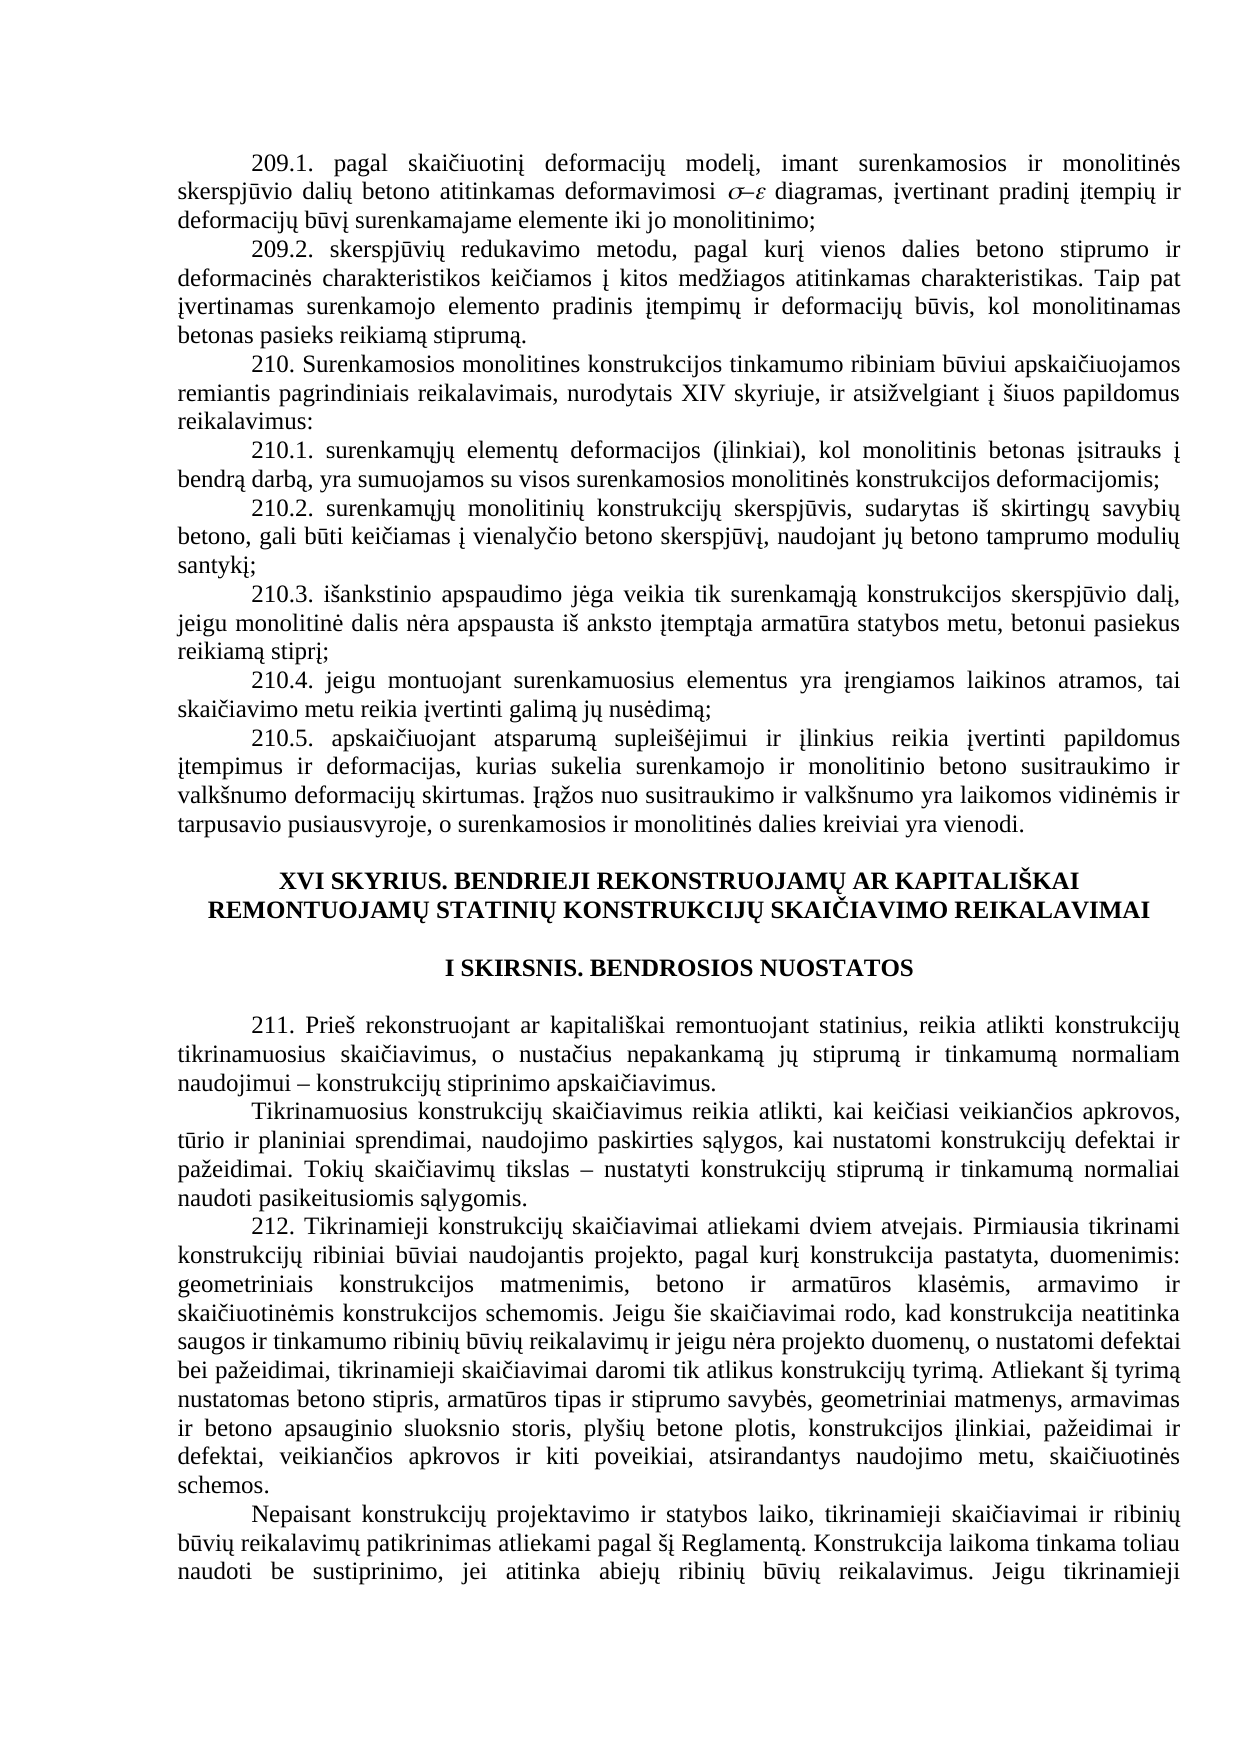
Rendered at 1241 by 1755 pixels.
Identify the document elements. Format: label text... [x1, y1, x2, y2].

text I skirsnis. Bendrosios nuostatos [177, 953, 1181, 981]
text 209.1. pagal skaičiuotinį deformacijų modelį, imant surenkamosios ir monolitinės skerspjūvio dalių betono atitinkamas deformavimosi s–e diagramas, įvertinant pradinį įtempių ir deformacijų būvį surenkamajame elemente iki jo monolitinimo; [177, 148, 1181, 234]
text 212. Tikrinamieji konstrukcijų skaičiavimai atliekami dviem atvejais. Pirmiausia tikrinami konstrukcijų ribiniai būviai naudojantis projekto, pagal kurį konstrukcija pastatyta, duomenimis: geometriniais konstrukcijos matmenimis, betono ir armatūros klasėmis, armavimo ir skaičiuotinėmis konstrukcijos schemomis. Jeigu šie skaičiavimai rodo, kad konstrukcija neatitinka saugos ir tinkamumo ribinių būvių reikalavimų ir jeigu nėra projekto duomenų, o nustatomi defektai bei pažeidimai, tikrinamieji skaičiavimai daromi tik atlikus konstrukcijų tyrimą. Atliekant šį tyrimą nustatomas betono stipris, armatūros tipas ir stiprumo savybės, geometriniai matmenys, armavimas ir betono apsauginio sluoksnio storis, plyšių betone plotis, konstrukcijos įlinkiai, pažeidimai ir defektai, veikiančios apkrovos ir kiti poveikiai, atsirandantys naudojimo metu, skaičiuotinės schemos. [177, 1211, 1181, 1499]
text 210.4. jeigu montuojant surenkamuosius elementus yra įrengiamos laikinos atramos, tai skaičiavimo metu reikia įvertinti galimą jų nusėdimą; [177, 665, 1181, 723]
text Nepaisant konstrukcijų projektavimo ir statybos laiko, tikrinamieji skaičiavimai ir ribinių būvių reikalavimų patikrinimas atliekami pagal šį Reglamentą. Konstrukcija laikoma tinkama toliau naudoti be sustiprinimo, jei atitinka abiejų ribinių būvių reikalavimus. Jeigu tikrinamieji [177, 1499, 1181, 1585]
text 209.2. skerspjūvių redukavimo metodu, pagal kurį vienos dalies betono stiprumo ir deformacinės charakteristikos keičiamos į kitos medžiagos atitinkamas charakteristikas. Taip pat įvertinamas surenkamojo elemento pradinis įtempimų ir deformacijų būvis, kol monolitinamas betonas pasieks reikiamą stiprumą. [177, 234, 1181, 349]
text 210.1. surenkamųjų elementų deformacijos (įlinkiai), kol monolitinis betonas įsitrauks į bendrą darbą, yra sumuojamos su visos surenkamosios monolitinės konstrukcijos deformacijomis; [177, 435, 1181, 493]
text Tikrinamuosius konstrukcijų skaičiavimus reikia atlikti, kai keičiasi veikiančios apkrovos, tūrio ir planiniai sprendimai, naudojimo paskirties sąlygos, kai nustatomi konstrukcijų defektai ir pažeidimai. Tokių skaičiavimų tikslas – nustatyti konstrukcijų stiprumą ir tinkamumą normaliai naudoti pasikeitusiomis sąlygomis. [177, 1096, 1181, 1211]
text 211. Prieš rekonstruojant ar kapitališkai remontuojant statinius, reikia atlikti konstrukcijų tikrinamuosius skaičiavimus, o nustačius nepakankamą jų stiprumą ir tinkamumą normaliam naudojimui – konstrukcijų stiprinimo apskaičiavimus. [177, 1010, 1181, 1096]
text XVI skyrius. Bendrieji rekonstruojamų ar kapitališkai remontuojamų statinių konstrukcijų skaičiavimo reikalavimai [177, 866, 1181, 924]
text 210.3. išankstinio apspaudimo jėga veikia tik surenkamąją konstrukcijos skerspjūvio dalį, jeigu monolitinė dalis nėra apspausta iš anksto įtemptąja armatūra statybos metu, betonui pasiekus reikiamą stiprį; [177, 579, 1181, 665]
text 210.5. apskaičiuojant atsparumą supleišėjimui ir įlinkius reikia įvertinti papildomus įtempimus ir deformacijas, kurias sukelia surenkamojo ir monolitinio betono susitraukimo ir valkšnumo deformacijų skirtumas. Įrąžos nuo susitraukimo ir valkšnumo yra laikomos vidinėmis ir tarpusavio pusiausvyroje, o surenkamosios ir monolitinės dalies kreiviai yra vienodi. [177, 723, 1181, 838]
text 210.2. surenkamųjų monolitinių konstrukcijų skerspjūvis, sudarytas iš skirtingų savybių betono, gali būti keičiamas į vienalyčio betono skerspjūvį, naudojant jų betono tamprumo modulių santykį; [177, 493, 1181, 579]
text 210. Surenkamosios monolitines konstrukcijos tinkamumo ribiniam būviui apskaičiuojamos remiantis pagrindiniais reikalavimais, nurodytais XIV skyriuje, ir atsižvelgiant į šiuos papildomus reikalavimus: [177, 349, 1181, 435]
